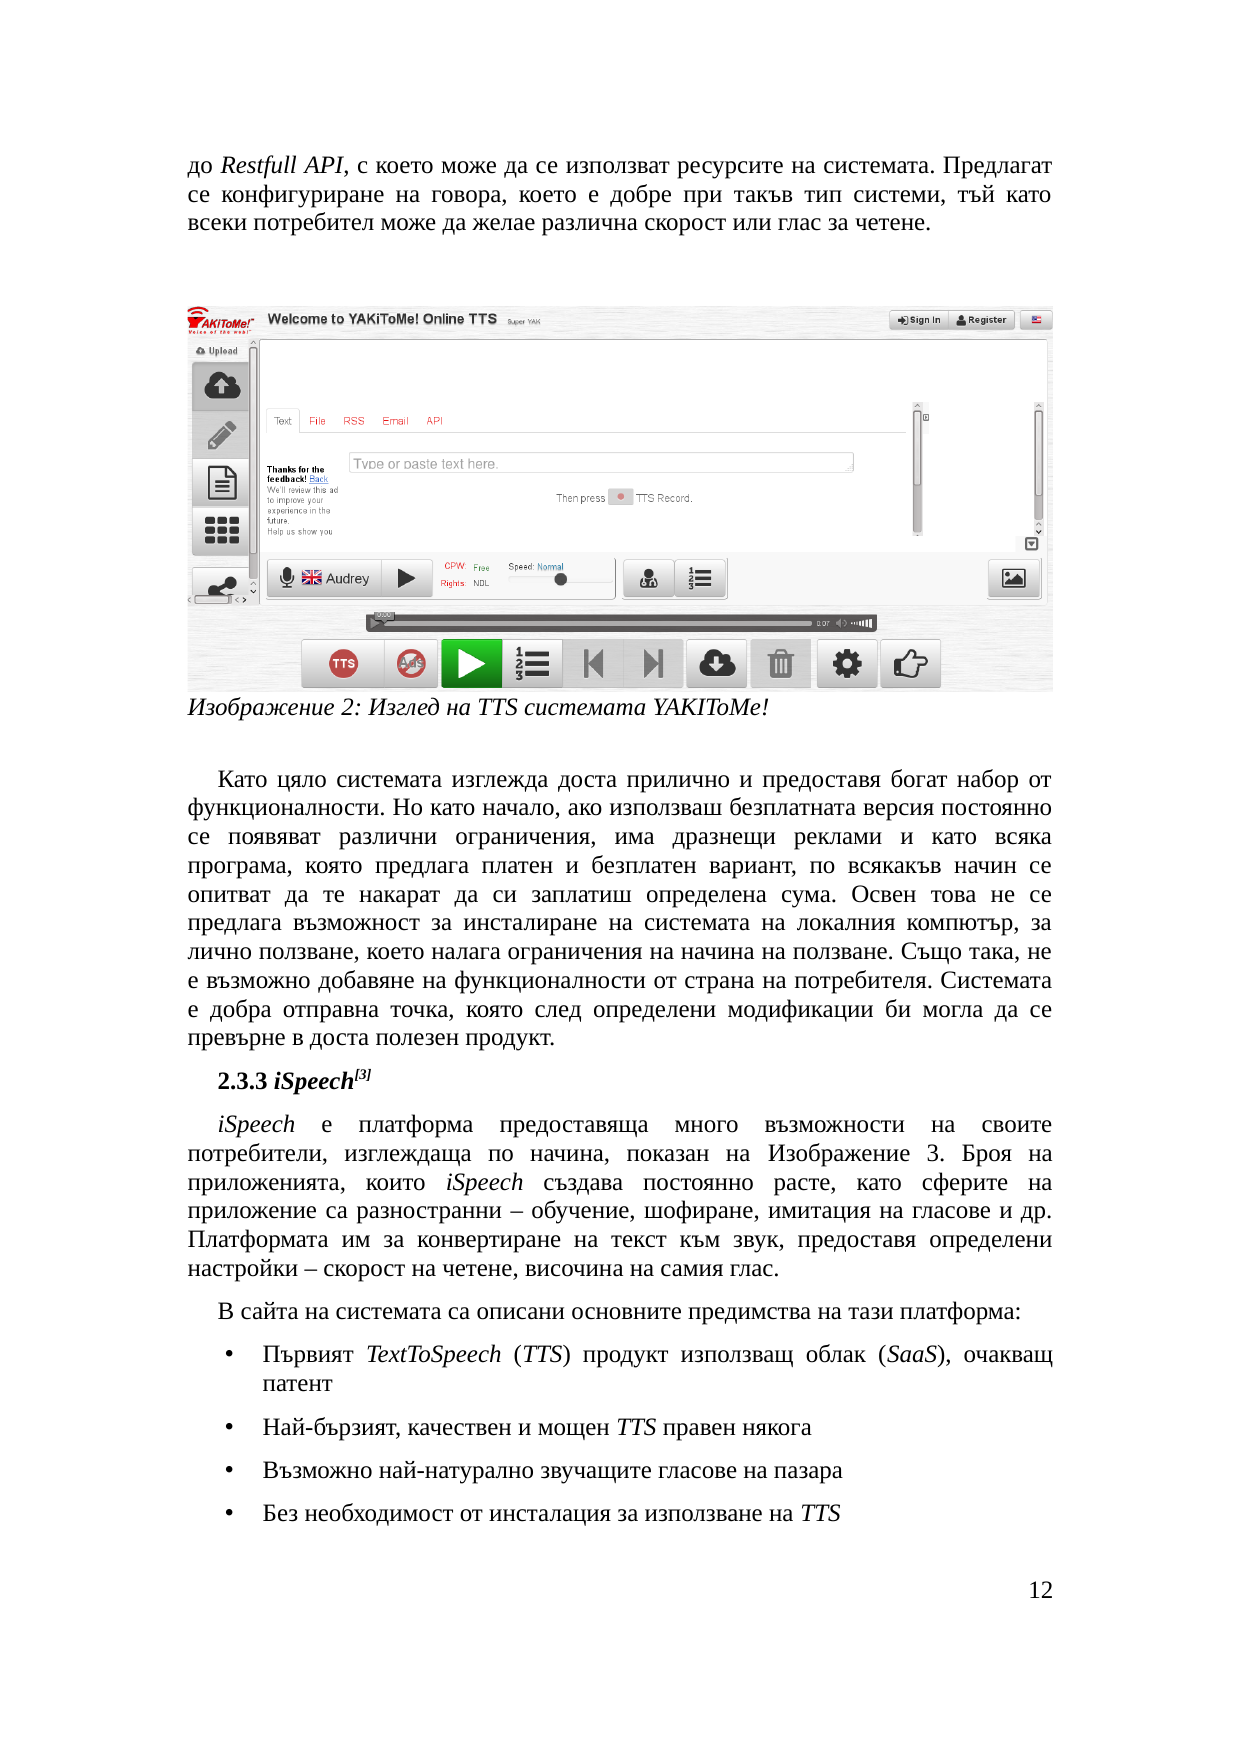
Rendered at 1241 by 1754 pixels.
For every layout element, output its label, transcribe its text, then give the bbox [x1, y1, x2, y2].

list Първият TextToSpeech (TTS) продукт използващ облак (SaaS), очакващ патент [225, 1339, 1053, 1397]
picture [187, 306, 1053, 692]
text 2.3.3 iSpeech[3] [187, 1066, 1053, 1094]
list Възможно най-натурално звучащите гласове на пазара [225, 1455, 1053, 1484]
text iSpeech е платформа предоставяща много възможности на своите потребители, изглеждаща по начина, показан на Изображение 3. Броя на приложенията, които iSpeech създава постоянно расте, като сферите на приложение са разностранни – обучение, шофиране, имитация на гласове и др. Платформата им за конвертиране на текст към звук, предоставя определени настройки – скорост на четене, височина на самия глас. [187, 1109, 1053, 1282]
text В сайта на системата са описани основните предимства на тази платформа: [187, 1296, 1053, 1325]
text до Restfull API, с което може да се използват ресурсите на системата. Предлагат се конфигуриране на говора, което е добре при такъв тип системи, тъй като всеки потребител може да желае различна скорост или глас за четене. [187, 150, 1053, 236]
list Най-бързият, качествен и мощен TTS правен някога [225, 1412, 1053, 1440]
text Изображение 2: Изглед на TTS системата YAKIToMe! [187, 692, 1053, 720]
text Като цяло системата изглежда доста прилично и предоставя богат набор от функционалности. Но като начало, ако използваш безплатната версия постоянно се появяват различни ограничения, има дразнещи реклами и като всяка програма, която предлага платен и безплатен вариант, по всякакъв начин се опитват да те накарат да си заплатиш определена сума. Освен това не се предлага възможност за инсталиране на системата на локалния компютър, за лично ползване, което налага ограничения на начина на ползване. Също така, не е възможно добавяне на функционалности от страна на потребителя. Системата е добра отправна точка, която след определени модификации би могла да се превърне в доста полезен продукт. [187, 764, 1053, 1051]
list Без необходимост от инсталация за използване на ТТS [225, 1498, 1053, 1527]
